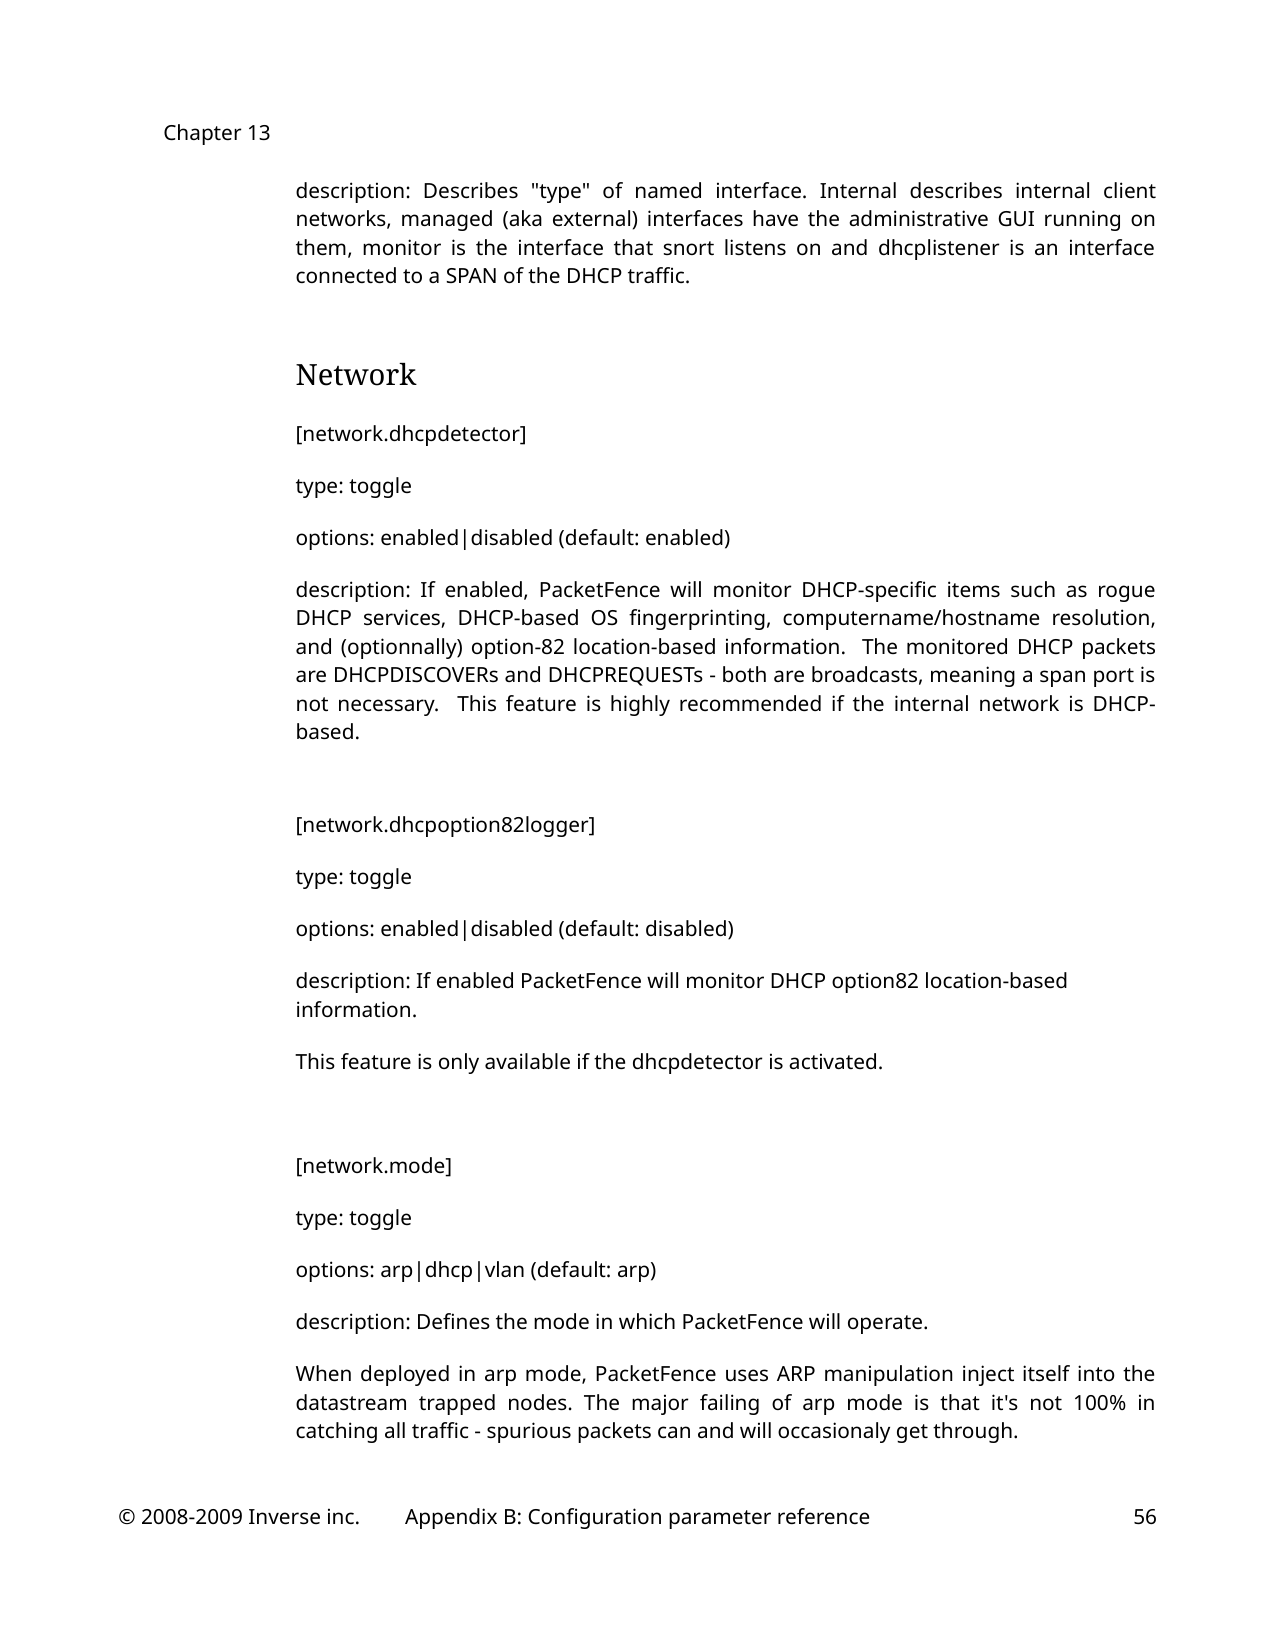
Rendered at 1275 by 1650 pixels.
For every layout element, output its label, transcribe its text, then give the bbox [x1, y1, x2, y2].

text description: Defines the mode in which PacketFence will operate. [295, 1307, 1157, 1336]
text options: enabled|disabled (default: enabled) [295, 523, 1157, 551]
text description: If enabled PacketFence will monitor DHCP option82 location-based information. [295, 967, 1157, 1023]
text description: If enabled, PacketFence will monitor DHCP-specific items such as rogue DHCP services, DHCP-based OS fingerprinting, computername/hostname resolution, and (optionnally) option-82 location-based information. The monitored DHCP packets are DHCPDISCOVERs and DHCPREQUESTs - both are broadcasts, meaning a span port is not necessary. This feature is highly recommended if the internal network is DHCP-based. [295, 575, 1157, 746]
text options: arp|dhcp|vlan (default: arp) [295, 1255, 1157, 1284]
text When deployed in arp mode, PacketFence uses ARP manipulation inject itself into the datastream trapped nodes. The major failing of arp mode is that it's not 100% in catching all traffic - spurious packets can and will occasionaly get through. [295, 1359, 1157, 1445]
text This feature is only available if the dhcpdetector is activated. [295, 1047, 1157, 1076]
text type: toggle [295, 471, 1157, 499]
text options: enabled|disabled (default: disabled) [295, 914, 1157, 943]
text type: toggle [295, 1203, 1157, 1232]
text [network.mode] [295, 1151, 1157, 1180]
text type: toggle [295, 862, 1157, 891]
subtitle Network [295, 354, 1157, 394]
text [network.dhcpoption82logger] [295, 810, 1157, 839]
text [network.dhcpdetector] [295, 419, 1157, 447]
text description: Describes "type" of named interface. Internal describes internal client networks, managed (aka external) interfaces have the administrative GUI running on them, monitor is the interface that snort listens on and dhcplistener is an interface connected to a SPAN of the DHCP traffic. [295, 176, 1157, 290]
